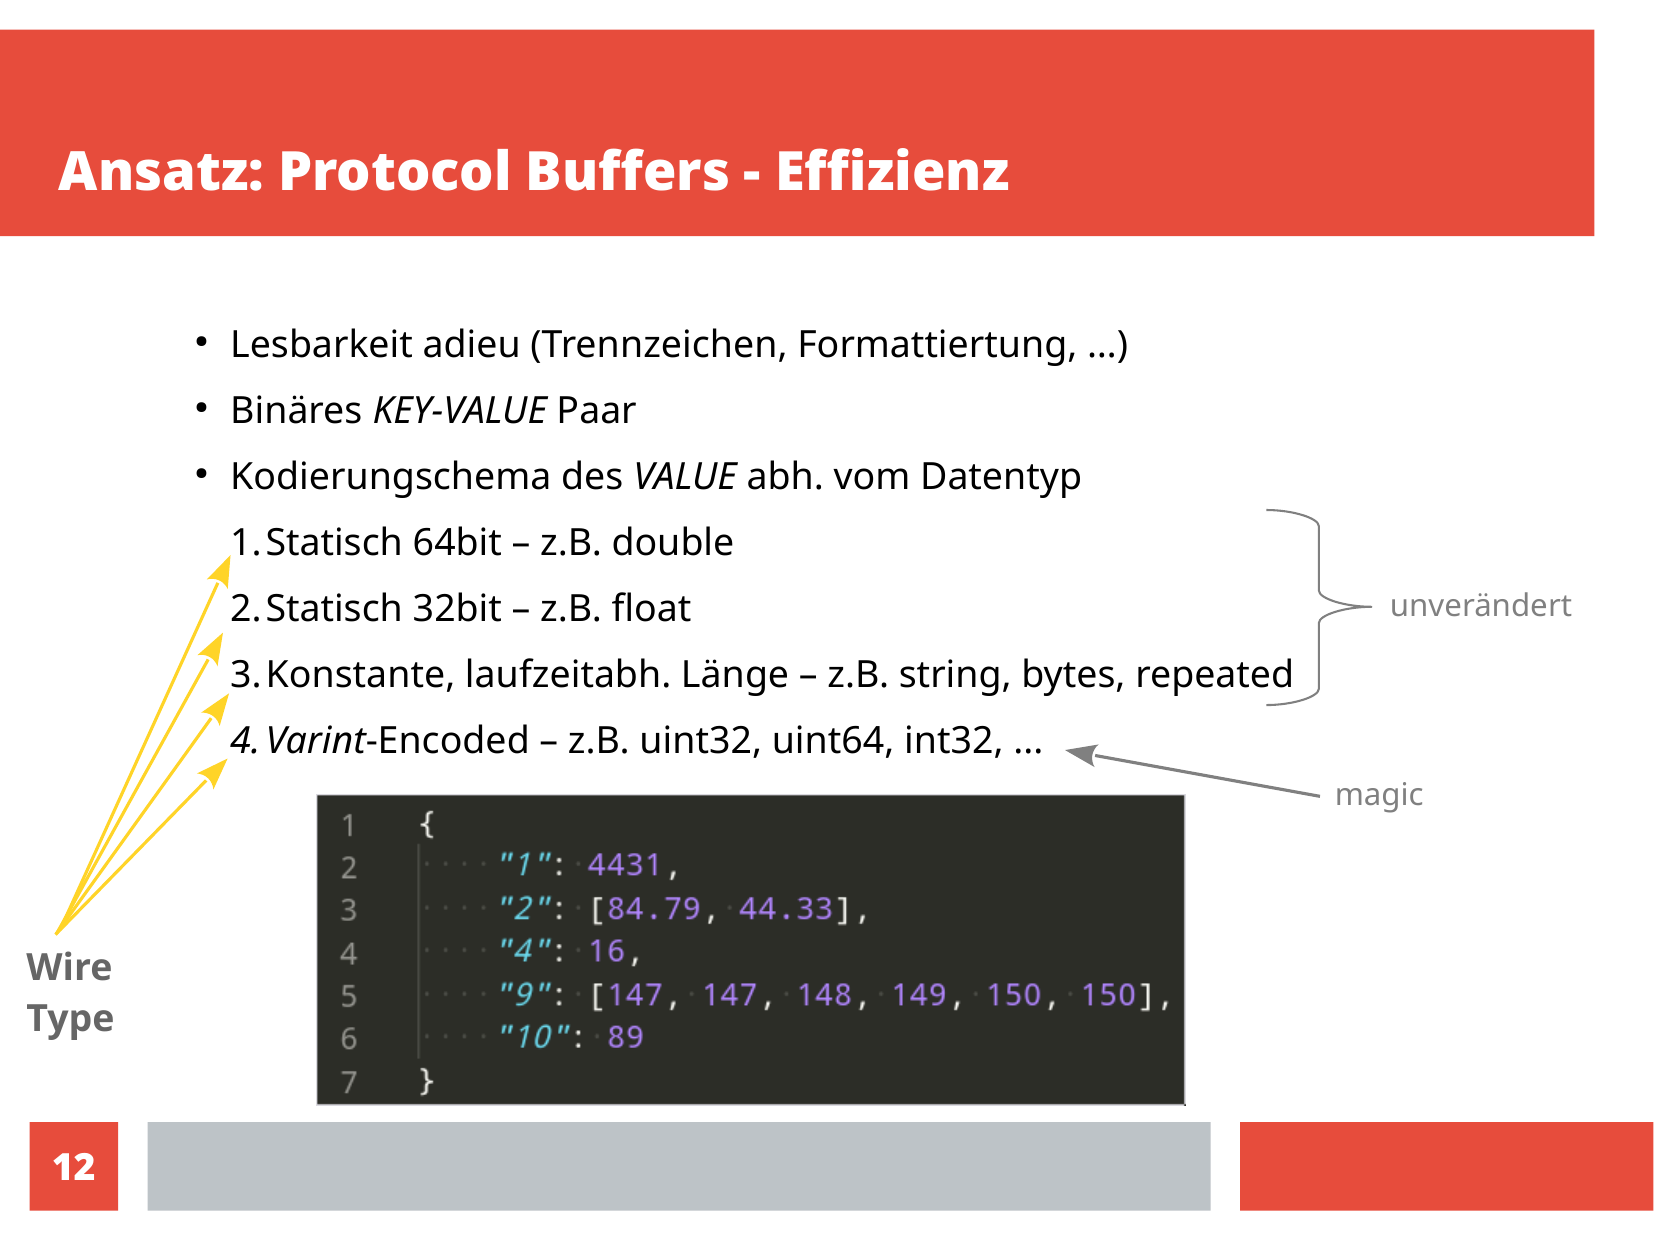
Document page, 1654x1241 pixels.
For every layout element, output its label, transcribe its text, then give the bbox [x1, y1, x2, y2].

text_box Lesbarkeit adieu (Trennzeichen, Formattiertung, …) Binäres KEY-VALUE Paar Kodierungschema des VALUE abh. vom Datentyp Statisch 64bit – z.B. double Statisch 32bit – z.B. float Konstante, laufzeitabh. Länge – z.B. string, bytes, repeated Varint-Encoded – z.B. uint32, uint64, int32, ... [180, 309, 1471, 772]
text_box unverändert [1375, 576, 1601, 652]
picture [316, 794, 1186, 1106]
text_box Wire Type [11, 933, 207, 1050]
title Ansatz: Protocol Buffers - Effizienz [59, 59, 1595, 207]
text_box magic [1320, 765, 1546, 841]
